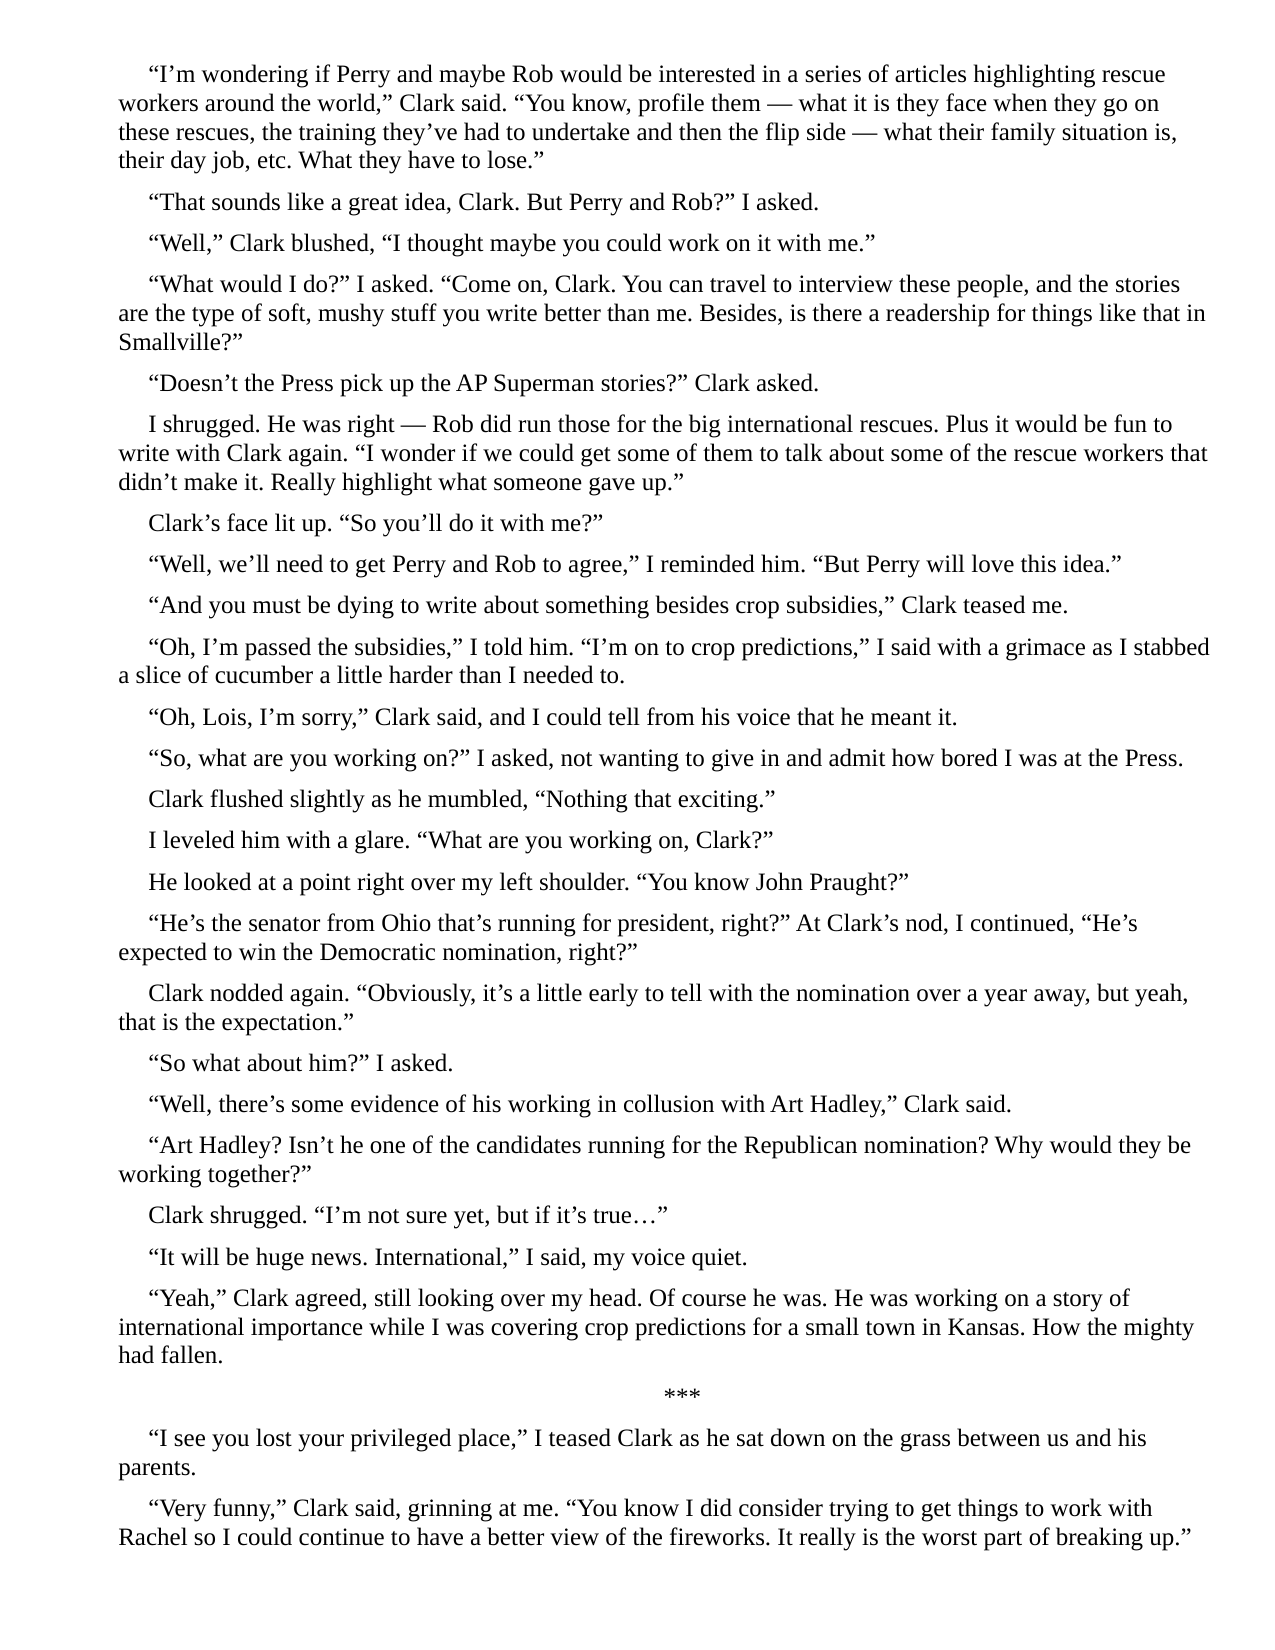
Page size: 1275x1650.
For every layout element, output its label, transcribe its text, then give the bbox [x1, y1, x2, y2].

text Clark’s face lit up. “So you’ll do it with me?” [118, 508, 1216, 537]
text He looked at a point right over my left shoulder. “You know John Praught?” [118, 867, 1216, 895]
text *** [118, 1382, 1216, 1410]
text “Well,” Clark blushed, “I thought maybe you could work on it with me.” [118, 228, 1216, 257]
text “Oh, I’m passed the subsidies,” I told him. “I’m on to crop predictions,” I said with a grimace as I stabbed a slice of cucumber a little harder than I needed to. [118, 632, 1216, 689]
text I leveled him with a glare. “What are you working on, Clark?” [118, 825, 1216, 854]
text “I see you lost your privileged place,” I teased Clark as he sat down on the grass between us and his parents. [118, 1423, 1216, 1480]
text “Well, there’s some evidence of his working in collusion with Art Hadley,” Clark said. [118, 1089, 1216, 1118]
text “Well, we’ll need to get Perry and Rob to agree,” I reminded him. “But Perry will love this idea.” [118, 549, 1216, 578]
text “Oh, Lois, I’m sorry,” Clark said, and I could tell from his voice that he meant it. [118, 702, 1216, 730]
text “I’m wondering if Perry and maybe Rob would be interested in a series of articles highlighting rescue workers around the world,” Clark said. “You know, profile them — what it is they face when they go on these rescues, the training they’ve had to undertake and then the flip side — what their family situation is, their day job, etc. What they have to lose.” [118, 59, 1216, 174]
text Clark nodded again. “Obviously, it’s a little early to tell with the nomination over a year away, but yeah, that is the expectation.” [118, 978, 1216, 1035]
text “So, what are you working on?” I asked, not wanting to give in and admit how bored I was at the Press. [118, 743, 1216, 772]
text “It will be huge news. International,” I said, my voice quiet. [118, 1242, 1216, 1270]
text “That sounds like a great idea, Clark. But Perry and Rob?” I asked. [118, 187, 1216, 215]
text “What would I do?” I asked. “Come on, Clark. You can travel to interview these people, and the stories are the type of soft, mushy stuff you write better than me. Besides, is there a readership for things like that in Smallville?” [118, 269, 1216, 355]
text I shrugged. He was right — Rob did run those for the big international rescues. Plus it would be fun to write with Clark again. “I wonder if we could get some of them to talk about some of the rescue workers that didn’t make it. Really highlight what someone gave up.” [118, 409, 1216, 495]
text Clark shrugged. “I’m not sure yet, but if it’s true…” [118, 1200, 1216, 1229]
text “Very funny,” Clark said, grinning at me. “You know I did consider trying to get things to work with Rachel so I could continue to have a better view of the fireworks. It really is the worst part of breaking up.” [118, 1493, 1216, 1550]
text “So what about him?” I asked. [118, 1048, 1216, 1077]
text “Yeah,” Clark agreed, still looking over my head. Of course he was. He was working on a story of international importance while I was covering crop predictions for a small town in Kansas. How the mighty had fallen. [118, 1283, 1216, 1369]
text “Doesn’t the Press pick up the AP Superman stories?” Clark asked. [118, 368, 1216, 397]
text “Art Hadley? Isn’t he one of the candidates running for the Republican nomination? Why would they be working together?” [118, 1130, 1216, 1188]
text “And you must be dying to write about something besides crop subsidies,” Clark teased me. [118, 590, 1216, 619]
text Clark flushed slightly as he mumbled, “Nothing that exciting.” [118, 784, 1216, 813]
text “He’s the senator from Ohio that’s running for president, right?” At Clark’s nod, I continued, “He’s expected to win the Democratic nomination, right?” [118, 908, 1216, 965]
